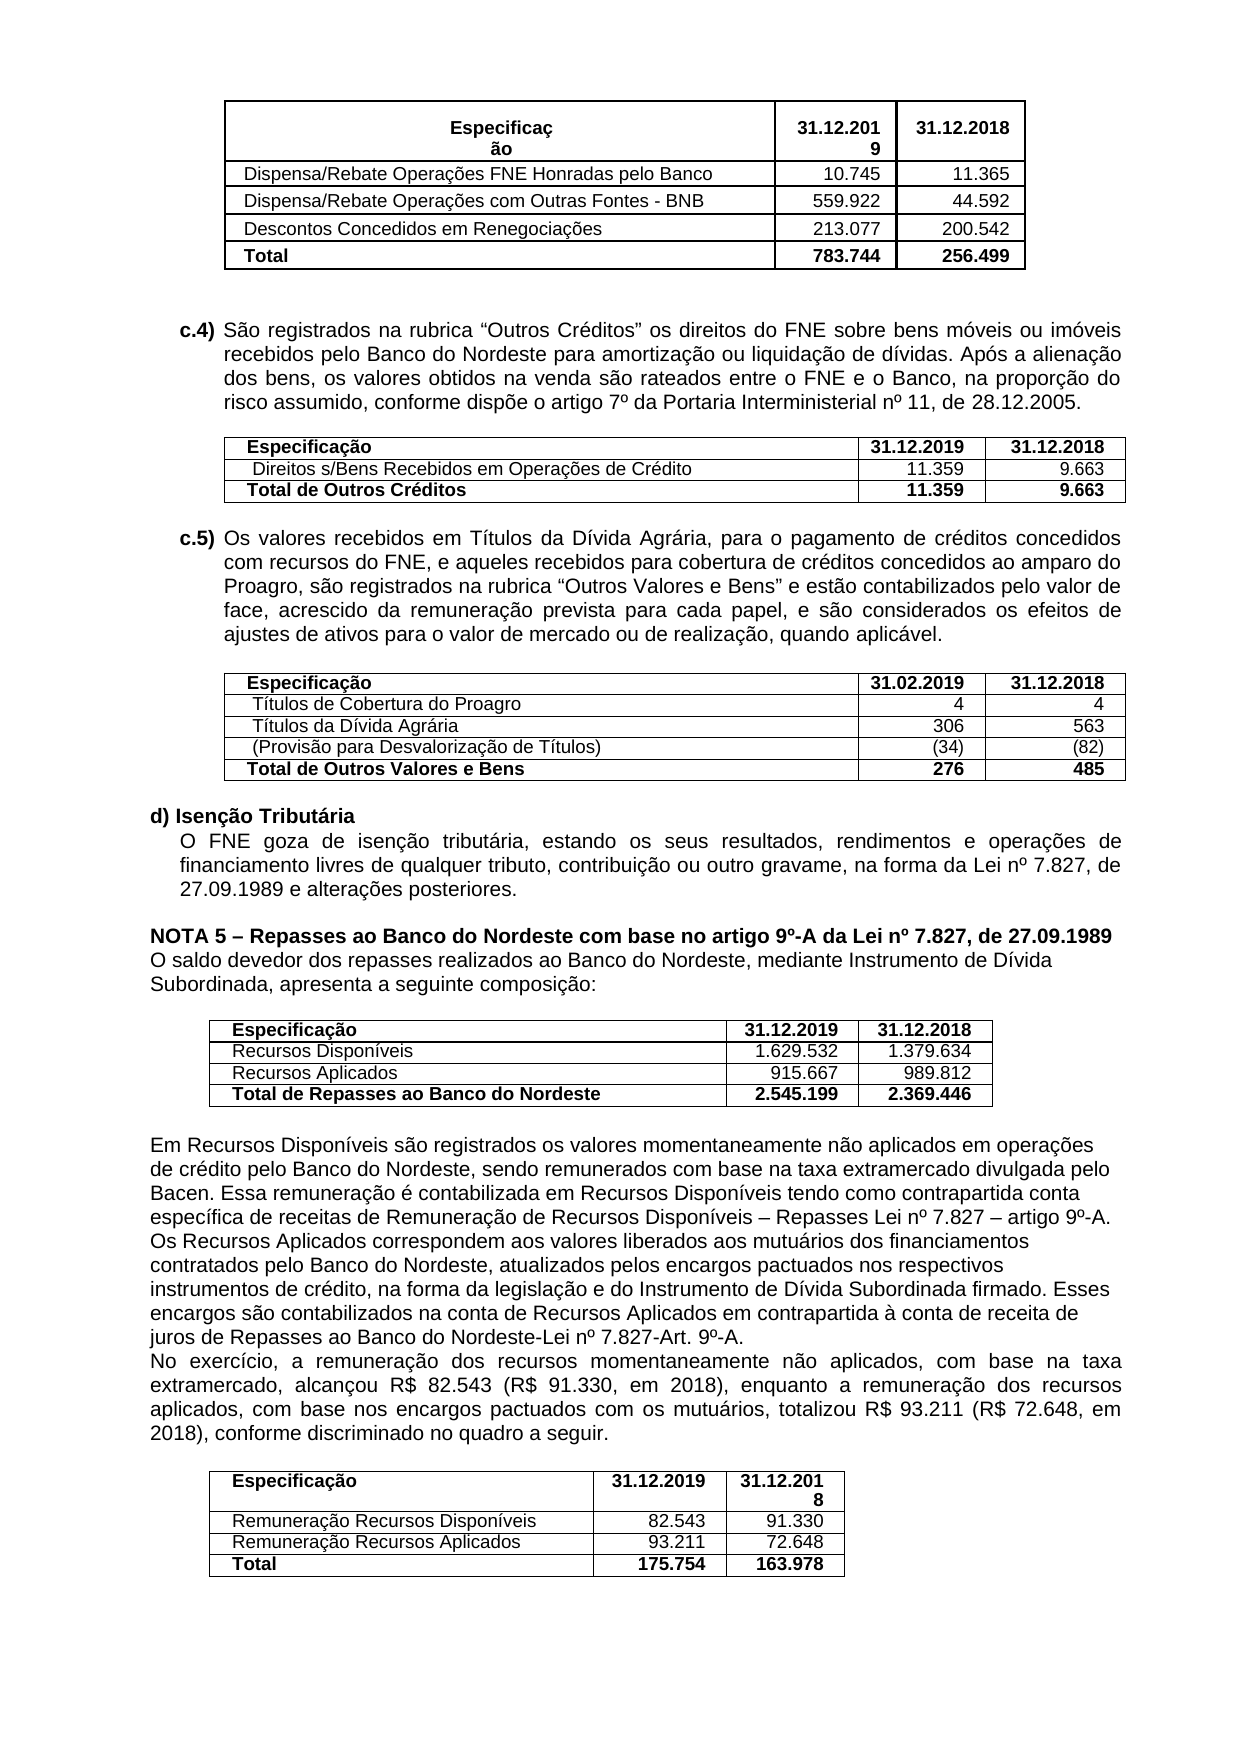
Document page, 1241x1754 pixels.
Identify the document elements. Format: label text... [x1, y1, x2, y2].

table_cell Total de Outros Créditos [225, 481, 858, 502]
table_cell Recursos Disponíveis [210, 1043, 726, 1063]
table_header 31.12.2018 [986, 674, 1125, 694]
table_cell (34) [859, 738, 985, 759]
table_cell 4 [986, 695, 1125, 716]
table_cell (Provisão para Desvalorização de Títulos) [225, 738, 858, 759]
table_cell 9.663 [986, 481, 1125, 502]
table_cell 915.667 [727, 1064, 858, 1084]
table_header 31.12.2018 [727, 1472, 844, 1511]
table_cell Direitos s/Bens Recebidos em Operações de Crédito [225, 460, 858, 480]
table_cell Recursos Aplicados [210, 1064, 726, 1084]
text Em Recursos Disponíveis são registrados os valores momentaneamente não aplicados em operações de crédito pelo Banco do Nordeste, sendo remunerados com base na taxa extramercado divulgada pelo Bacen. Essa remuneração é contabilizada em Recursos Disponíveis tendo como contrapartida conta específica de receitas de Remuneração de Recursos Disponíveis – Repasses Lei nº 7.827 – artigo 9º-A. Os Recursos Aplicados correspondem aos valores liberados aos mutuários dos financiamentos contratados pelo Banco do Nordeste, atualizados pelos encargos pactuados nos respectivos instrumentos de crédito, na forma da legislação e do Instrumento de Dívida Subordinada firmado. Esses encargos são contabilizados na conta de Recursos Aplicados em contrapartida à conta de receita de juros de Repasses ao Banco do Nordeste-Lei nº 7.827-Art. 9º-A. [150, 1133, 1119, 1349]
table_header Especificação [210, 1021, 726, 1041]
table_cell 11.359 [859, 460, 985, 480]
table_header 31.12.2018 [898, 102, 1024, 160]
table_cell Total de Repasses ao Banco do Nordeste [210, 1085, 726, 1106]
table_cell Total de Outros Valores e Bens [225, 760, 858, 780]
table_cell 9.663 [986, 460, 1125, 480]
table_header 31.12.2018 [859, 1021, 992, 1041]
table_cell 163.978 [727, 1555, 844, 1576]
text O FNE goza de isenção tributária, estando os seus resultados, rendimentos e operações de financiamento livres de qualquer tributo, contribuição ou outro gravame, na forma da Lei nº 7.827, de 27.09.1989 e alterações posteriores. [179, 829, 1123, 901]
table_cell Remuneração Recursos Aplicados [210, 1534, 593, 1554]
table_cell Títulos da Dívida Agrária [225, 717, 858, 737]
table_cell (82) [986, 738, 1125, 759]
table_cell 276 [859, 760, 985, 780]
table_cell Total [226, 242, 774, 268]
table_cell 563 [986, 717, 1125, 737]
table_header 31.12.2019 [776, 102, 895, 160]
table_cell 485 [986, 760, 1125, 780]
table_cell 11.365 [898, 162, 1024, 185]
table_cell Descontos Concedidos em Renegociações [226, 215, 774, 240]
table_cell Dispensa/Rebate Operações FNE Honradas pelo Banco [226, 162, 774, 185]
table_header 31.12.2018 [986, 438, 1125, 459]
table_cell 10.745 [776, 162, 895, 185]
table_header Especificação [225, 438, 858, 459]
table_cell 91.330 [727, 1512, 844, 1532]
table_cell Total [210, 1555, 593, 1576]
table_cell 989.812 [859, 1064, 992, 1084]
table_header 31.02.2019 [859, 674, 985, 694]
table_header Especificação [210, 1472, 593, 1511]
table_cell 306 [859, 717, 985, 737]
table_cell 93.211 [594, 1534, 726, 1554]
table_cell 559.922 [776, 187, 895, 213]
table_header Especificação [225, 674, 858, 694]
table_cell Dispensa/Rebate Operações com Outras Fontes - BNB [226, 187, 774, 213]
table_cell 82.543 [594, 1512, 726, 1532]
table_cell 1.379.634 [859, 1043, 992, 1063]
table_cell 175.754 [594, 1555, 726, 1576]
table_cell 72.648 [727, 1534, 844, 1554]
table_header 31.12.2019 [859, 438, 985, 459]
subtitle Isenção Tributária [150, 804, 1226, 828]
table_header 31.12.2019 [727, 1021, 858, 1041]
table_cell Remuneração Recursos Disponíveis [210, 1512, 593, 1532]
table_cell 4 [859, 695, 985, 716]
text No exercício, a remuneração dos recursos momentaneamente não aplicados, com base na taxa extramercado, alcançou R$ 82.543 (R$ 91.330, em 2018), enquanto a remuneração dos recursos aplicados, com base nos encargos pactuados com os mutuários, totalizou R$ 93.211 (R$ 72.648, em 2018), conforme discriminado no quadro a seguir. [150, 1349, 1123, 1444]
text NOTA 5 – Repasses ao Banco do Nordeste com base no artigo 9º-A da Lei nº 7.827, de 27.09.1989 O saldo devedor dos repasses realizados ao Banco do Nordeste, mediante Instrumento de Dívida Subordinada, apresenta a seguinte composição: [150, 924, 1119, 996]
table_header 31.12.2019 [594, 1472, 726, 1511]
table_cell 11.359 [859, 481, 985, 502]
table_cell Títulos de Cobertura do Proagro [225, 695, 858, 716]
table_cell 2.369.446 [859, 1085, 992, 1106]
table_cell 200.542 [898, 215, 1024, 240]
table_cell 44.592 [898, 187, 1024, 213]
list São registrados na rubrica “Outros Créditos” os direitos do FNE sobre bens móveis ou imóveis recebidos pelo Banco do Nordeste para amortização ou liquidação de dívidas. Após a alienação dos bens, os valores obtidos na venda são rateados entre o FNE e o Banco, na proporção do risco assumido, conforme dispõe o artigo 7º da Portaria Interministerial nº 11, de 28.12.2005. [179, 318, 1123, 413]
list Os valores recebidos em Títulos da Dívida Agrária, para o pagamento de créditos concedidos com recursos do FNE, e aqueles recebidos para cobertura de créditos concedidos ao amparo do Proagro, são registrados na rubrica “Outros Valores e Bens” e estão contabilizados pelo valor de face, acrescido da remuneração prevista para cada papel, e são considerados os efeitos de ajustes de ativos para o valor de mercado ou de realização, quando aplicável. [179, 526, 1123, 646]
table_header Especificação [226, 102, 774, 160]
table_cell 256.499 [898, 242, 1024, 268]
table_cell 2.545.199 [727, 1085, 858, 1106]
table_cell 1.629.532 [727, 1043, 858, 1063]
table_cell 213.077 [776, 215, 895, 240]
table_cell 783.744 [776, 242, 895, 268]
